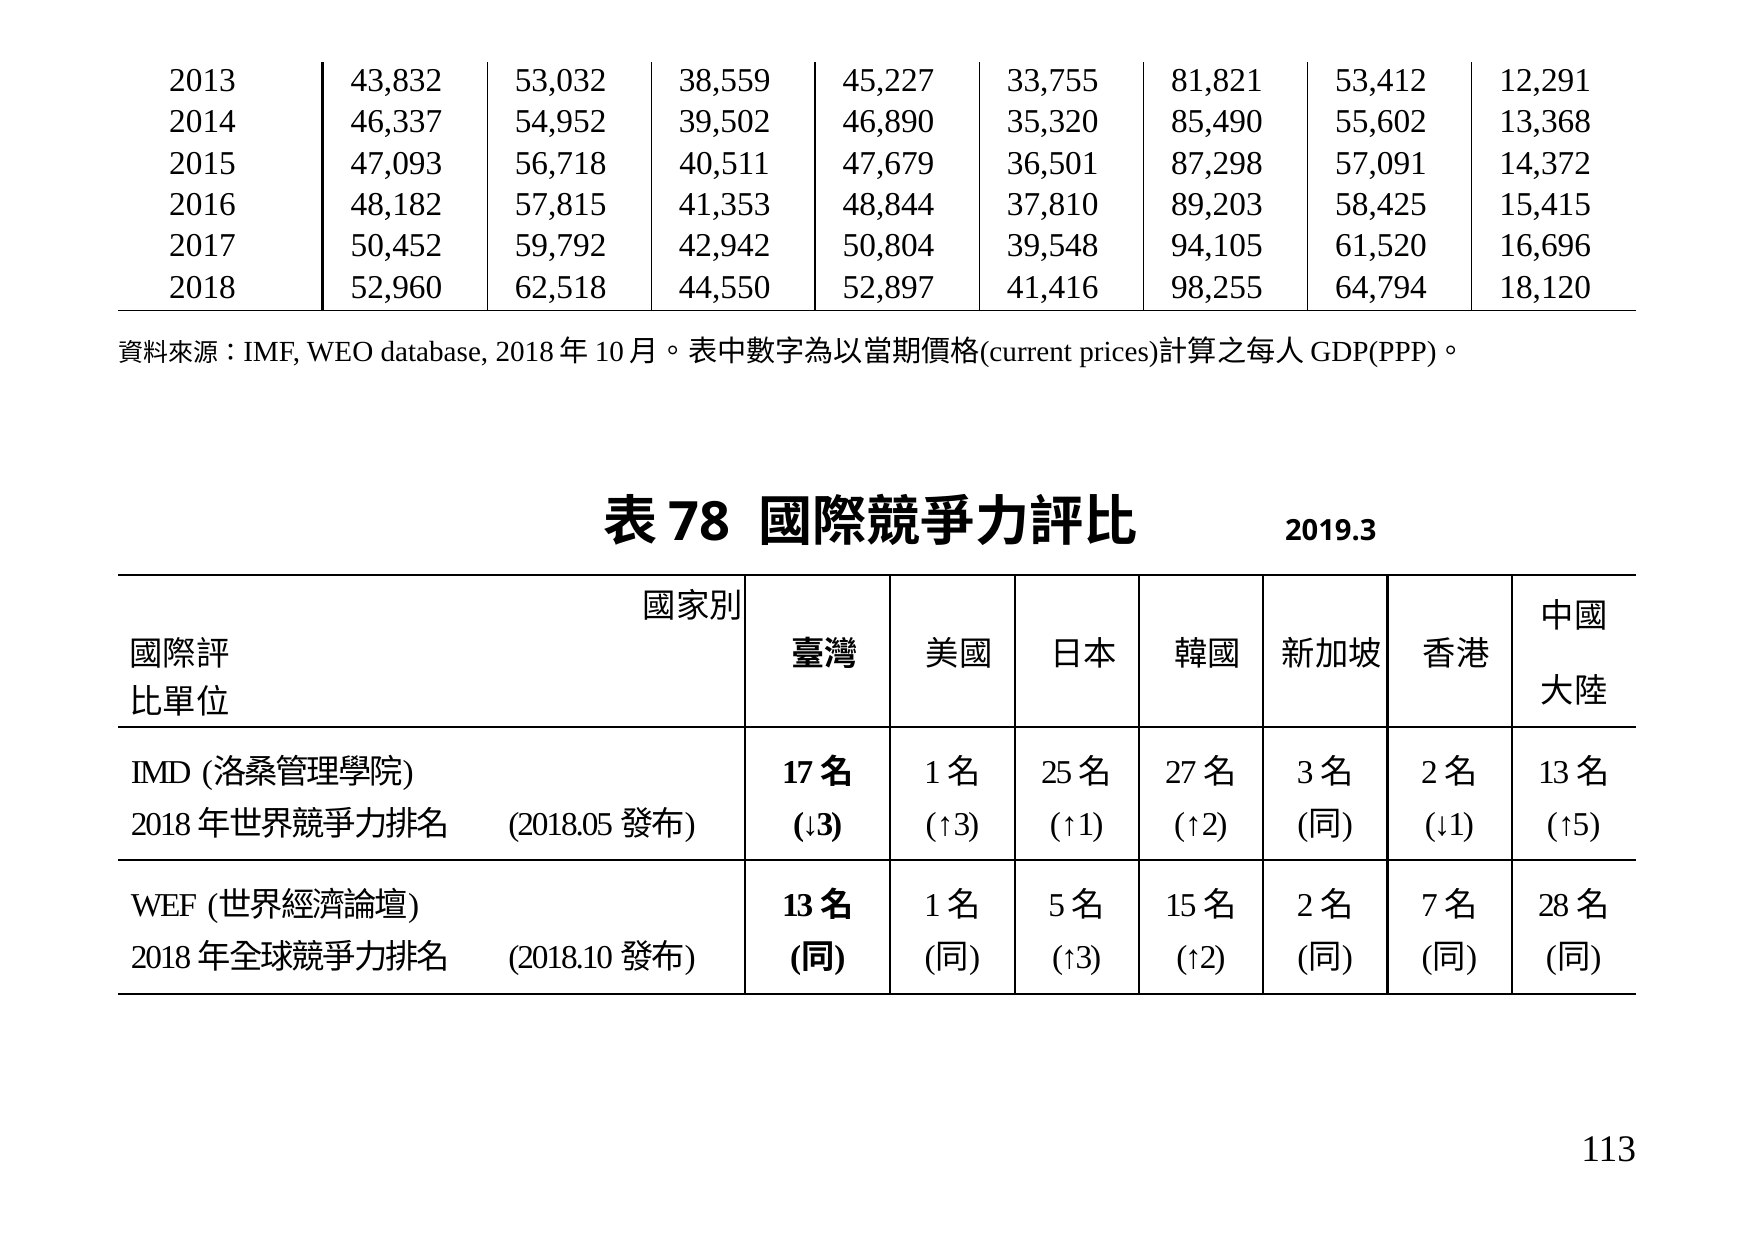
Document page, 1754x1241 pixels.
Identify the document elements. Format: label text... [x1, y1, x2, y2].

table_cell 13名 (同) [746, 861, 889, 992]
table_cell 15名 (↑2) [1140, 861, 1262, 992]
table_cell 13,368 [1472, 103, 1636, 145]
table_cell 46,890 [816, 103, 979, 145]
table_cell 58,425 [1308, 186, 1471, 227]
subtitle 表78 國際競爭力評比 2019.3 [118, 461, 1636, 574]
table_cell 53,412 [1308, 62, 1471, 103]
table_cell 1名 (↑3) [891, 728, 1014, 859]
table_cell 36,501 [980, 145, 1143, 186]
table_header 臺灣 [746, 576, 889, 726]
table_cell 33,755 [980, 62, 1143, 103]
table_cell 48,844 [816, 186, 979, 227]
table_cell 12,291 [1472, 62, 1636, 103]
table_cell 2017 [118, 228, 321, 269]
table_cell 61,520 [1308, 228, 1471, 269]
table_cell 57,091 [1308, 145, 1471, 186]
table_header 美國 [891, 576, 1014, 726]
table_cell 3名 (同) [1264, 728, 1386, 859]
table_cell 16,696 [1472, 228, 1636, 269]
table_cell 40,511 [652, 145, 814, 186]
table_cell 50,452 [324, 228, 487, 269]
table_cell 39,548 [980, 228, 1143, 269]
table_cell 41,353 [652, 186, 814, 227]
table_cell 64,794 [1308, 269, 1471, 310]
table_cell 2016 [118, 186, 321, 227]
table_header 中國 大陸 [1513, 576, 1636, 726]
table_cell 2名 (同) [1264, 861, 1386, 992]
table_cell 81,821 [1144, 62, 1307, 103]
table_cell 47,093 [324, 145, 487, 186]
table_cell 2015 [118, 145, 321, 186]
table_cell 13名 (↑5) [1513, 728, 1636, 859]
table_cell 45,227 [816, 62, 979, 103]
table_cell 2名 (↓1) [1389, 728, 1511, 859]
table_cell 42,942 [652, 228, 814, 269]
table_cell 55,602 [1308, 103, 1471, 145]
table_cell IMD (洛桑管理學院) 2018年世界競爭力排名 (2018.05發布) [118, 728, 744, 859]
table_cell 27名 (↑2) [1140, 728, 1262, 859]
table_cell 57,815 [488, 186, 651, 227]
table_cell 2018 [118, 269, 321, 310]
table_cell 18,120 [1472, 269, 1636, 310]
table_cell 87,298 [1144, 145, 1307, 186]
table_cell 37,810 [980, 186, 1143, 227]
table_cell 62,518 [488, 269, 651, 310]
table_cell WEF (世界經濟論壇) 2018年全球競爭力排名 (2018.10發布) [118, 861, 744, 992]
table_header 新加坡 [1264, 576, 1386, 726]
table_cell 43,832 [324, 62, 487, 103]
table_cell 2013 [118, 62, 321, 103]
table_cell 28名 (同) [1513, 861, 1636, 992]
text 資料來源：IMF, WEO database, 2018年10月。表中數字為以當期價格(current prices)計算之每人GDP(PPP)。 [118, 311, 1636, 386]
table_cell 46,337 [324, 103, 487, 145]
table_cell 15,415 [1472, 186, 1636, 227]
table_cell 39,502 [652, 103, 814, 145]
table_cell 48,182 [324, 186, 487, 227]
table_cell 52,897 [816, 269, 979, 310]
table_cell 53,032 [488, 62, 651, 103]
table_cell 50,804 [816, 228, 979, 269]
table_cell 17名 (↓3) [746, 728, 889, 859]
table_header 香港 [1389, 576, 1511, 726]
table_cell 47,679 [816, 145, 979, 186]
table_cell 7名 (同) [1389, 861, 1511, 992]
table_cell 2014 [118, 103, 321, 145]
table_cell 94,105 [1144, 228, 1307, 269]
table_cell 98,255 [1144, 269, 1307, 310]
table_cell 52,960 [324, 269, 487, 310]
table_cell 5名 (↑3) [1016, 861, 1138, 992]
table_cell 59,792 [488, 228, 651, 269]
table_cell 89,203 [1144, 186, 1307, 227]
table_cell 38,559 [652, 62, 814, 103]
table_cell 44,550 [652, 269, 814, 310]
table_header 日本 [1016, 576, 1138, 726]
table_cell 54,952 [488, 103, 651, 145]
table_header 國家別 國際評 比單位 [118, 576, 744, 726]
table_cell 35,320 [980, 103, 1143, 145]
table_cell 41,416 [980, 269, 1143, 310]
table_cell 85,490 [1144, 103, 1307, 145]
table_cell 25名 (↑1) [1016, 728, 1138, 859]
table_header 韓國 [1140, 576, 1262, 726]
table_cell 1名 (同) [891, 861, 1014, 992]
table_cell 14,372 [1472, 145, 1636, 186]
table_cell 56,718 [488, 145, 651, 186]
